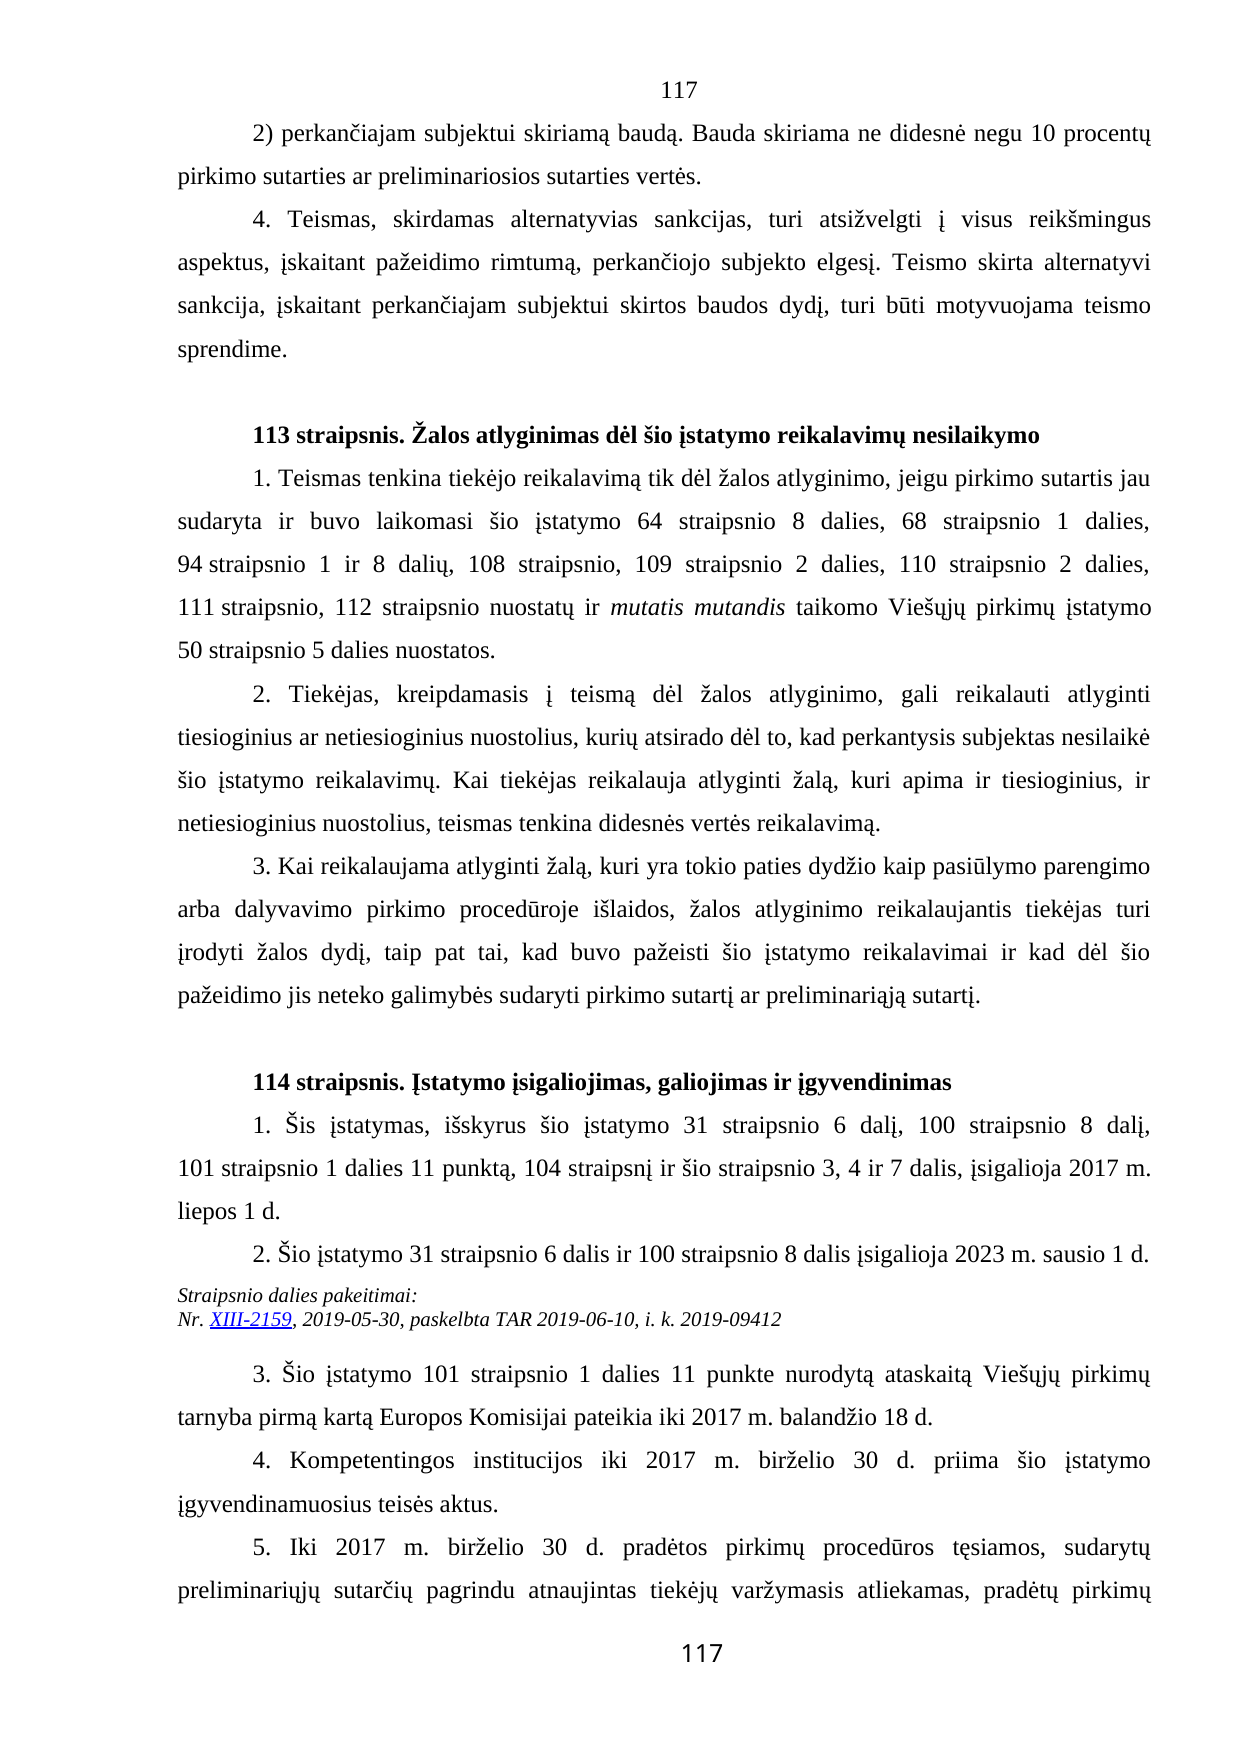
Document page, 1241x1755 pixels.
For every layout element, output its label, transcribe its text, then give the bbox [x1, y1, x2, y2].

text 2. Tiekėjas, kreipdamasis į teismą dėl žalos atlyginimo, gali reikalauti atlyginti tiesioginius ar netiesioginius nuostolius, kurių atsirado dėl to, kad perkantysis subjektas nesilaikė šio įstatymo reikalavimų. Kai tiekėjas reikalauja atlyginti žalą, kuri apima ir tiesioginius, ir netiesioginius nuostolius, teismas tenkina didesnės vertės reikalavimą. [177, 679, 1152, 837]
text Nr. XIII-2159, 2019-05-30, paskelbta TAR 2019-06-10, i. k. 2019-09412 [177, 1307, 1152, 1331]
text 1. Šis įstatymas, išskyrus šio įstatymo 31 straipsnio 6 dalį, 100 straipsnio 8 dalį, 101 straipsnio 1 dalies 11 punktą, 104 straipsnį ir šio straipsnio 3, 4 ir 7 dalis, įsigalioja 2017 m. liepos 1 d. [177, 1110, 1152, 1225]
text 4. Kompetentingos institucijos iki 2017 m. birželio 30 d. priima šio įstatymo įgyvendinamuosius teisės aktus. [177, 1446, 1152, 1517]
text 2. Šio įstatymo 31 straipsnio 6 dalis ir 100 straipsnio 8 dalis įsigalioja 2023 m. sausio 1 d. [177, 1239, 1152, 1268]
text 1. Teismas tenkina tiekėjo reikalavimą tik dėl žalos atlyginimo, jeigu pirkimo sutartis jau sudaryta ir buvo laikomasi šio įstatymo 64 straipsnio 8 dalies, 68 straipsnio 1 dalies, 94 straipsnio 1 ir 8 dalių, 108 straipsnio, 109 straipsnio 2 dalies, 110 straipsnio 2 dalies, 111 straipsnio, 112 straipsnio nuostatų ir mutatis mutandis taikomo Viešųjų pirkimų įstatymo 50 straipsnio 5 dalies nuostatos. [177, 463, 1152, 664]
text 5. Iki 2017 m. birželio 30 d. pradėtos pirkimų procedūros tęsiamos, sudarytų preliminariųjų sutarčių pagrindu atnaujintas tiekėjų varžymasis atliekamas, pradėtų pirkimų [177, 1532, 1152, 1604]
text 3. Šio įstatymo 101 straipsnio 1 dalies 11 punkte nurodytą ataskaitą Viešųjų pirkimų tarnyba pirmą kartą Europos Komisijai pateikia iki 2017 m. balandžio 18 d. [177, 1359, 1152, 1431]
text 114 straipsnis. Įstatymo įsigaliojimas, galiojimas ir įgyvendinimas [177, 1067, 1152, 1096]
text 3. Kai reikalaujama atlyginti žalą, kuri yra tokio paties dydžio kaip pasiūlymo parengimo arba dalyvavimo pirkimo procedūroje išlaidos, žalos atlyginimo reikalaujantis tiekėjas turi įrodyti žalos dydį, taip pat tai, kad buvo pažeisti šio įstatymo reikalavimai ir kad dėl šio pažeidimo jis neteko galimybės sudaryti pirkimo sutartį ar preliminariąją sutartį. [177, 851, 1152, 1009]
text 113 straipsnis. Žalos atlyginimas dėl šio įstatymo reikalavimų nesilaikymo [177, 420, 1152, 449]
text 4. Teismas, skirdamas alternatyvias sankcijas, turi atsižvelgti į visus reikšmingus aspektus, įskaitant pažeidimo rimtumą, perkančiojo subjekto elgesį. Teismo skirta alternatyvi sankcija, įskaitant perkančiajam subjektui skirtos baudos dydį, turi būti motyvuojama teismo sprendime. [177, 204, 1152, 362]
text Straipsnio dalies pakeitimai: [177, 1282, 1152, 1307]
text 2) perkančiajam subjektui skiriamą baudą. Bauda skiriama ne didesnė negu 10 procentų pirkimo sutarties ar preliminariosios sutarties vertės. [177, 118, 1152, 190]
